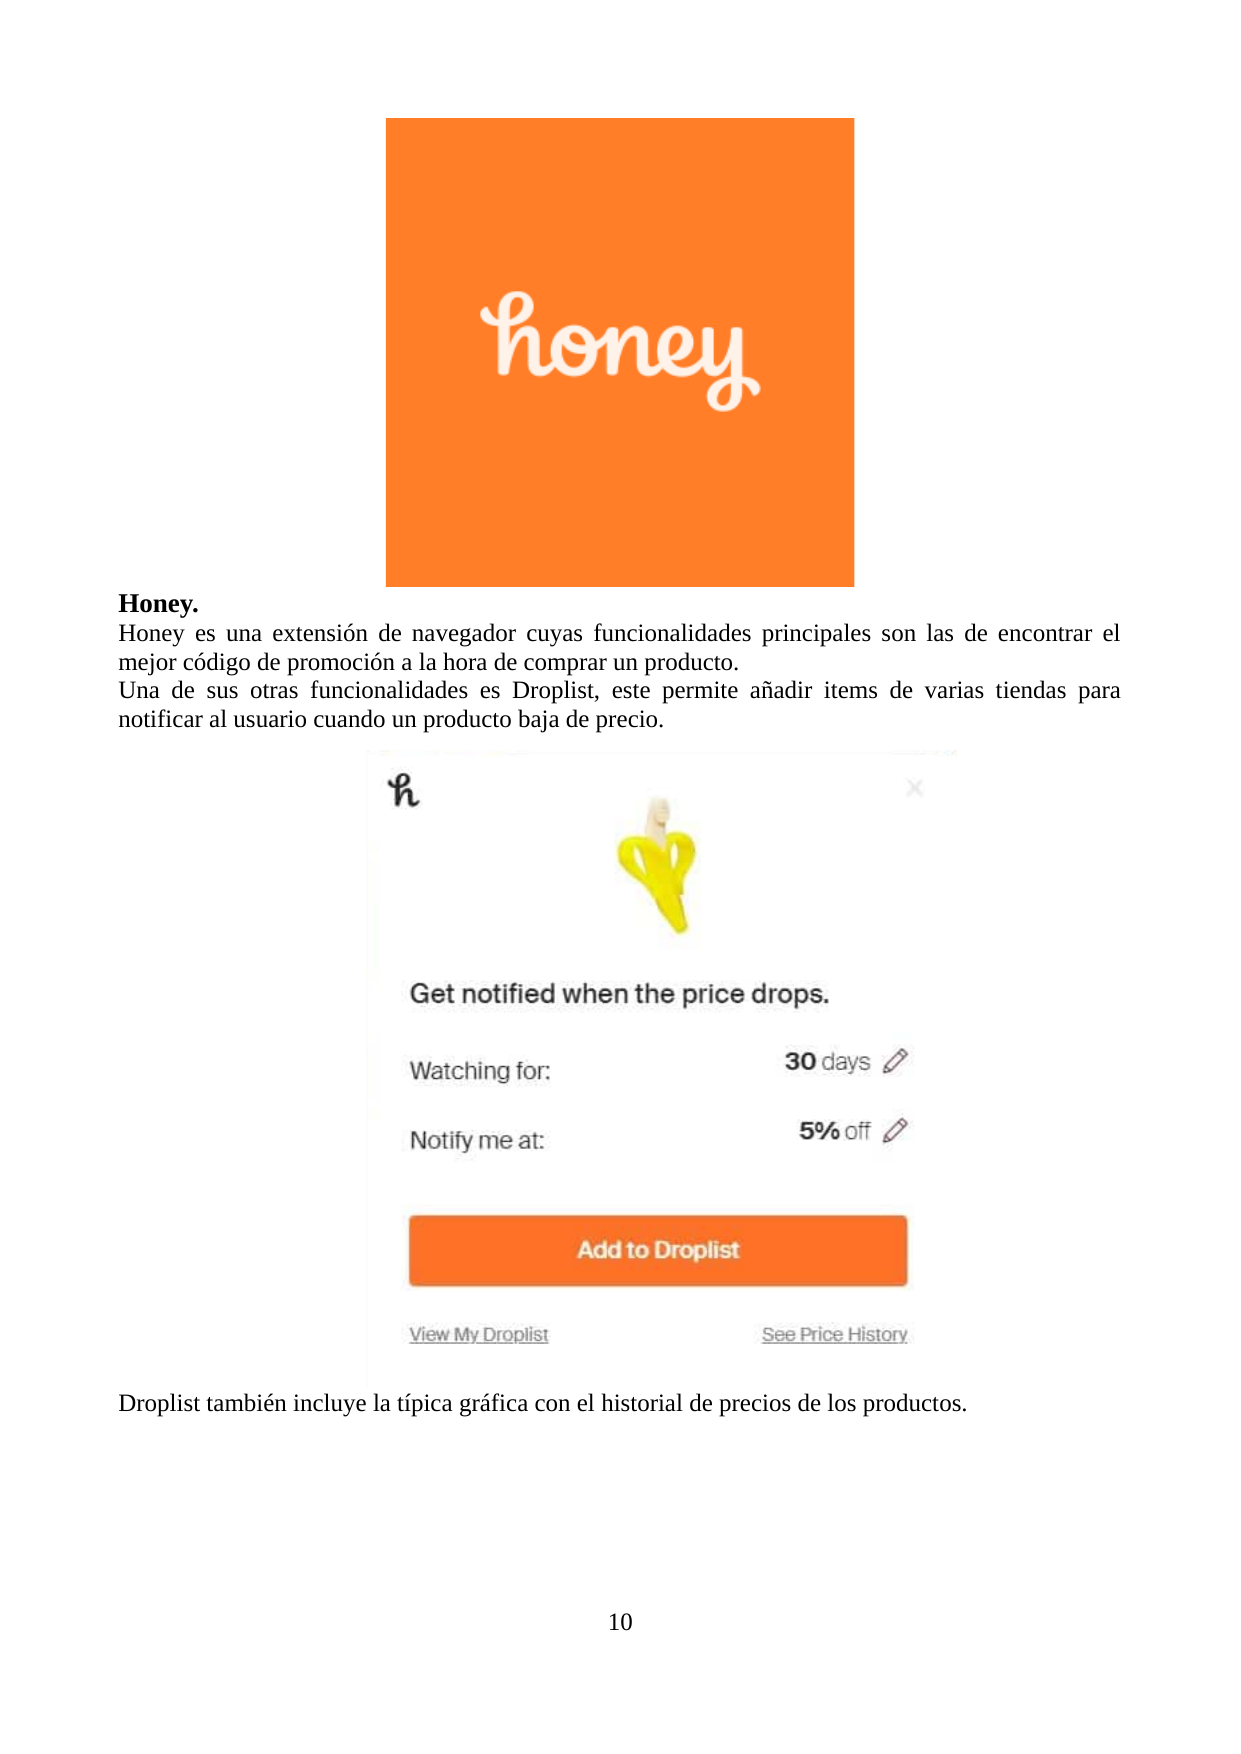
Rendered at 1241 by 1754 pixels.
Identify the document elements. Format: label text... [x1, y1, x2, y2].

text Honey es una extensión de navegador cuyas funcionalidades principales son las de encontrar el mejor código de promoción a la hora de comprar un producto. [118, 618, 1122, 676]
picture [365, 750, 957, 1388]
text Honey. [118, 587, 1122, 618]
text Droplist también incluye la típica gráfica con el historial de precios de los productos. [118, 1304, 1122, 1417]
picture [385, 118, 855, 587]
text Una de sus otras funcionalidades es Droplist, este permite añadir items de varias tiendas para notificar al usuario cuando un producto baja de precio. [118, 676, 1122, 733]
